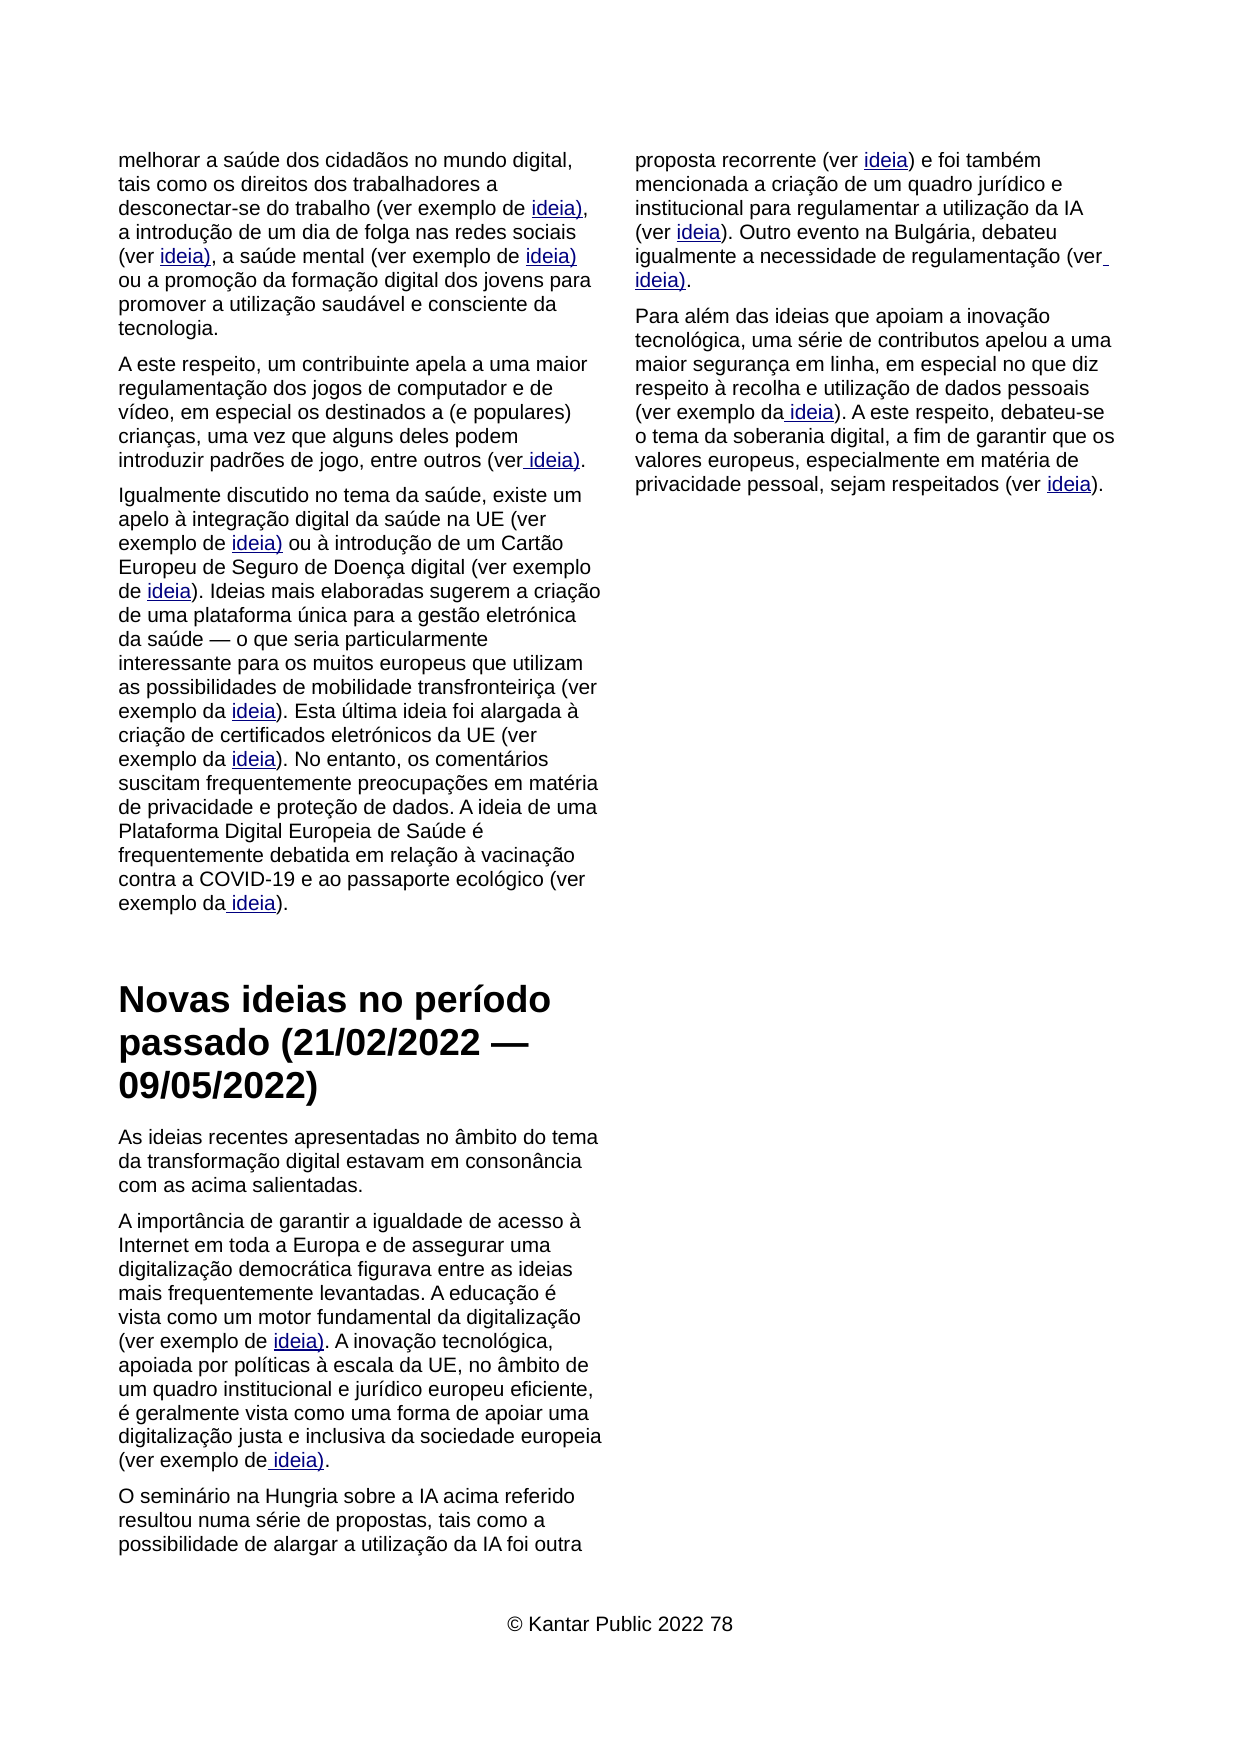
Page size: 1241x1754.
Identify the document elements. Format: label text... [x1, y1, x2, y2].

text As ideias recentes apresentadas no âmbito do tema da transformação digital estavam em consonância com as acima salientadas. [118, 1125, 605, 1197]
text proposta recorrente (ver ideia) e foi também mencionada a criação de um quadro jurídico e institucional para regulamentar a utilização da IA (ver ideia). Outro evento na Bulgária, debateu igualmente a necessidade de regulamentação (ver ideia). [635, 148, 1122, 292]
text A importância de garantir a igualdade de acesso à Internet em toda a Europa e de assegurar uma digitalização democrática figurava entre as ideias mais frequentemente levantadas. A educação é vista como um motor fundamental da digitalização (ver exemplo de ideia). A inovação tecnológica, apoiada por políticas à escala da UE, no âmbito de um quadro institucional e jurídico europeu eficiente, é geralmente vista como uma forma de apoiar uma digitalização justa e inclusiva da sociedade europeia (ver exemplo de ideia). [118, 1209, 605, 1472]
text Igualmente discutido no tema da saúde, existe um apelo à integração digital da saúde na UE (ver exemplo de ideia) ou à introdução de um Cartão Europeu de Seguro de Doença digital (ver exemplo de ideia). Ideias mais elaboradas sugerem a criação de uma plataforma única para a gestão eletrónica da saúde — o que seria particularmente interessante para os muitos europeus que utilizam as possibilidades de mobilidade transfronteiriça (ver exemplo da ideia). Esta última ideia foi alargada à criação de certificados eletrónicos da UE (ver exemplo da ideia). No entanto, os comentários suscitam frequentemente preocupações em matéria de privacidade e proteção de dados. A ideia de uma Plataforma Digital Europeia de Saúde é frequentemente debatida em relação à vacinação contra a COVID-19 e ao passaporte ecológico (ver exemplo da ideia). [118, 483, 605, 914]
text Para além das ideias que apoiam a inovação tecnológica, uma série de contributos apelou a uma maior segurança em linha, em especial no que diz respeito à recolha e utilização de dados pessoais (ver exemplo da ideia). A este respeito, debateu-se o tema da soberania digital, a fim de garantir que os valores europeus, especialmente em matéria de privacidade pessoal, sejam respeitados (ver ideia). [635, 304, 1122, 495]
text O seminário na Hungria sobre a IA acima referido resultou numa série de propostas, tais como a possibilidade de alargar a utilização da IA foi outra [118, 1484, 605, 1556]
text A este respeito, um contribuinte apela a uma maior regulamentação dos jogos de computador e de vídeo, em especial os destinados a (e populares) crianças, uma vez que alguns deles podem introduzir padrões de jogo, entre outros (ver ideia). [118, 352, 605, 471]
text melhorar a saúde dos cidadãos no mundo digital, tais como os direitos dos trabalhadores a desconectar-se do trabalho (ver exemplo de ideia), a introdução de um dia de folga nas redes sociais (ver ideia), a saúde mental (ver exemplo de ideia) ou a promoção da formação digital dos jovens para promover a utilização saudável e consciente da tecnologia. [118, 148, 605, 340]
subtitle Novas ideias no período passado (21/02/2022 — 09/05/2022) [118, 977, 605, 1106]
